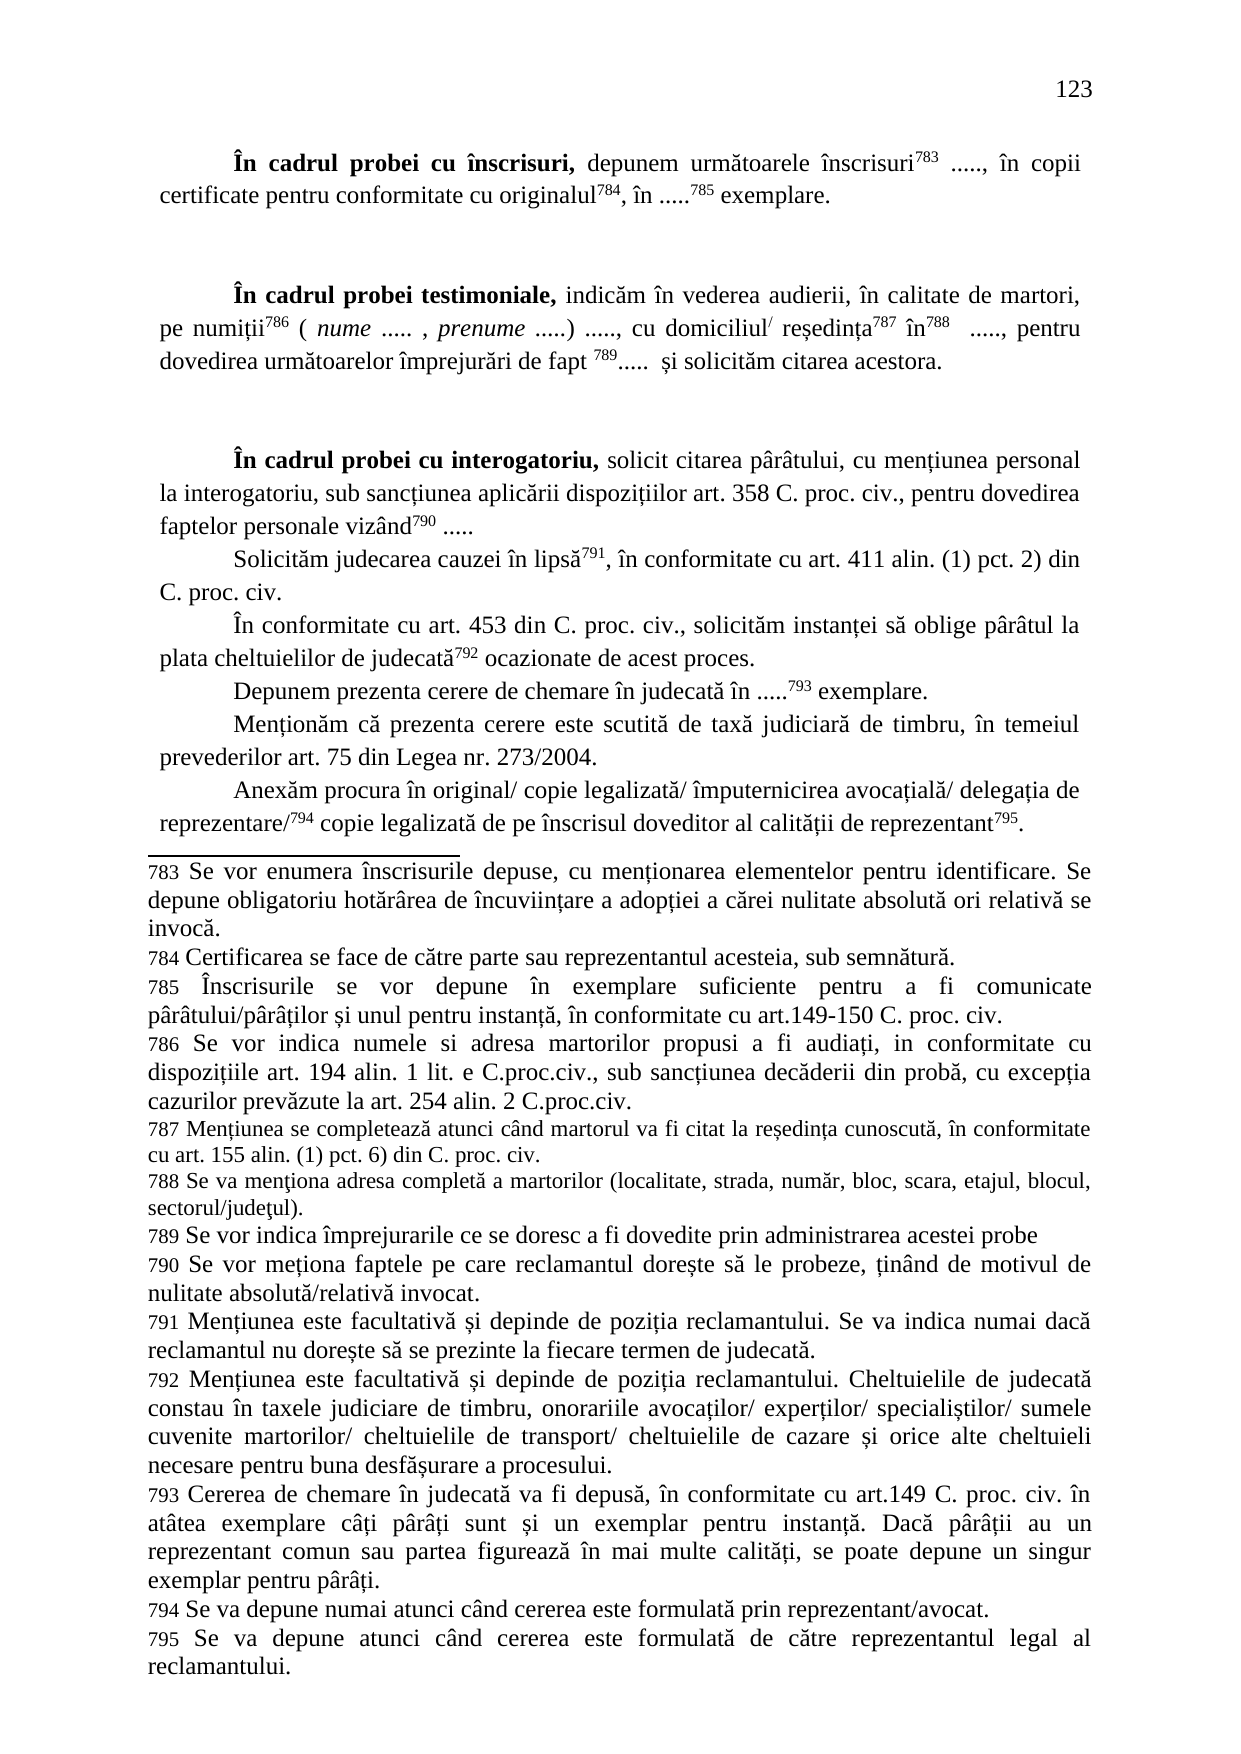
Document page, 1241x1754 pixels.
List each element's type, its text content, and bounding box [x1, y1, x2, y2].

text Depunem prezenta cerere de chemare în judecată în ..... exemplare. [159, 676, 1081, 705]
text Se vor indica împrejurarile ce se doresc a fi dovedite prin administrarea acestei probe [148, 1220, 1093, 1249]
text Mențiunea este facultativă și depinde de poziția reclamantului. Se va indica numai dacă reclamantul nu dorește să se prezinte la fiecare termen de judecată. [148, 1306, 1093, 1364]
text Se va depune atunci când cererea este formulată de către reprezentantul legal al reclamantului. [148, 1623, 1093, 1680]
text Înscrisurile se vor depune în exemplare suficiente pentru a fi comunicate pârâtului/pârâților și unul pentru instanță, în conformitate cu art.149-150 C. proc. civ. [148, 971, 1093, 1028]
text Solicităm judecarea cauzei în lipsă, în conformitate cu art. 411 alin. (1) pct. 2) din C. proc. civ. [159, 544, 1081, 606]
text Se va depune numai atunci când cererea este formulată prin reprezentant/avocat. [148, 1594, 1093, 1623]
text Mențiunea este facultativă și depinde de poziția reclamantului. Cheltuielile de judecată constau în taxele judiciare de timbru, onorariile avocaților/ experților/ specialiștilor/ sumele cuvenite martorilor/ cheltuielile de transport/ cheltuielile de cazare și orice alte cheltuieli necesare pentru buna desfășurare a procesului. [148, 1364, 1093, 1479]
text Mențiunea se completează atunci când martorul va fi citat la reședința cunoscută, în conformitate cu art. 155 alin. (1) pct. 6) din C. proc. civ. [148, 1115, 1093, 1167]
text Certificarea se face de către parte sau reprezentantul acesteia, sub semnătură. [148, 942, 1093, 971]
text Se vor enumera înscrisurile depuse, cu menționarea elementelor pentru identificare. Se depune obligatoriu hotărârea de încuviințare a adopției a cărei nulitate absolută ori relativă se invocă. [148, 856, 1093, 942]
text Se vor indica numele si adresa martorilor propusi a fi audiați, in conformitate cu dispozițiile art. 194 alin. 1 lit. e C.proc.civ., sub sancțiunea decăderii din probă, cu excepția cazurilor prevăzute la art. 254 alin. 2 C.proc.civ. [148, 1028, 1093, 1115]
text Cererea de chemare în judecată va fi depusă, în conformitate cu art.149 C. proc. civ. în atâtea exemplare câți pârâți sunt și un exemplar pentru instanță. Dacă pârâții au un reprezentant comun sau partea figurează în mai multe calități, se poate depune un singur exemplar pentru pârâți. [148, 1479, 1093, 1594]
text În cadrul probei testimoniale, indicăm în vederea audierii, în calitate de martori, pe numiții ( nume ..... , prenume .....) ....., cu domiciliul/ reședința în ....., pentru dovedirea următoarelor împrejurări de fapt ..... și solicităm citarea acestora. [159, 280, 1081, 374]
text În conformitate cu art. 453 din C. proc. civ., solicităm instanței să oblige pârâtul la plata cheltuielilor de judecată ocazionate de acest proces. [159, 610, 1081, 672]
text Anexăm procura în original/ copie legalizată/ împuternicirea avocațială/ delegația de reprezentare/ copie legalizată de pe înscrisul doveditor al calității de reprezentant. [159, 775, 1081, 837]
text Menționăm că prezenta cerere este scutită de taxă judiciară de timbru, în temeiul prevederilor art. 75 din Legea nr. 273/2004. [159, 709, 1081, 771]
text Se va menţiona adresa completă a martorilor (localitate, strada, număr, bloc, scara, etajul, blocul, sectorul/judeţul). [148, 1167, 1093, 1220]
text Se vor meționa faptele pe care reclamantul dorește să le probeze, ținând de motivul de nulitate absolută/relativă invocat. [148, 1249, 1093, 1306]
text În cadrul probei cu înscrisuri, depunem următoarele înscrisuri ....., în copii certificate pentru conformitate cu originalul, în ..... exemplare. [159, 148, 1081, 209]
text În cadrul probei cu interogatoriu, solicit citarea pârâtului, cu mențiunea personal la interogatoriu, sub sancțiunea aplicării dispozițiilor art. 358 C. proc. civ., pentru dovedirea faptelor personale vizând ..... [159, 445, 1081, 539]
